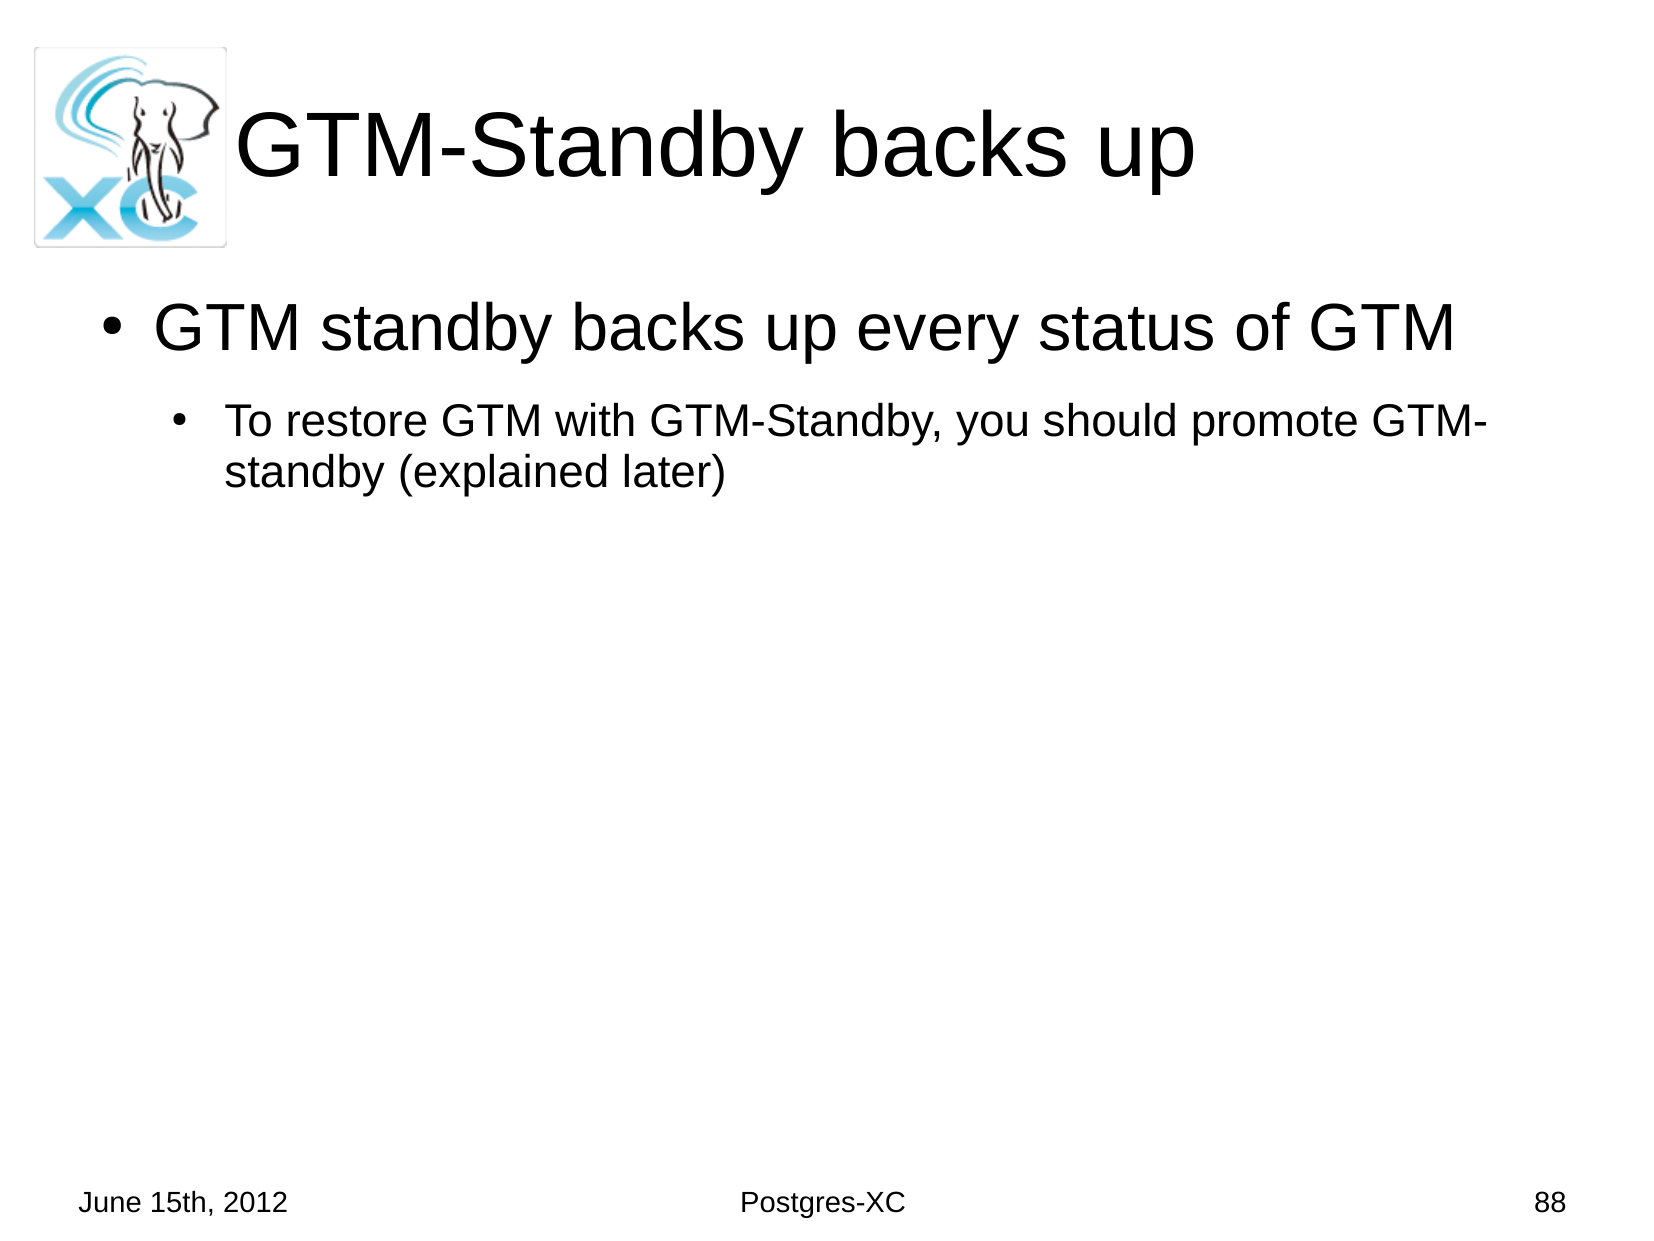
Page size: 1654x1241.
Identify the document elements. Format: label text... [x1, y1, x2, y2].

picture [34, 47, 227, 248]
title GTM-Standby backs up [234, 40, 1599, 248]
list GTM standby backs up every status of GTM To restore GTM with GTM-Standby, you should promote GTM-standby (explained later) [82, 290, 1571, 1010]
